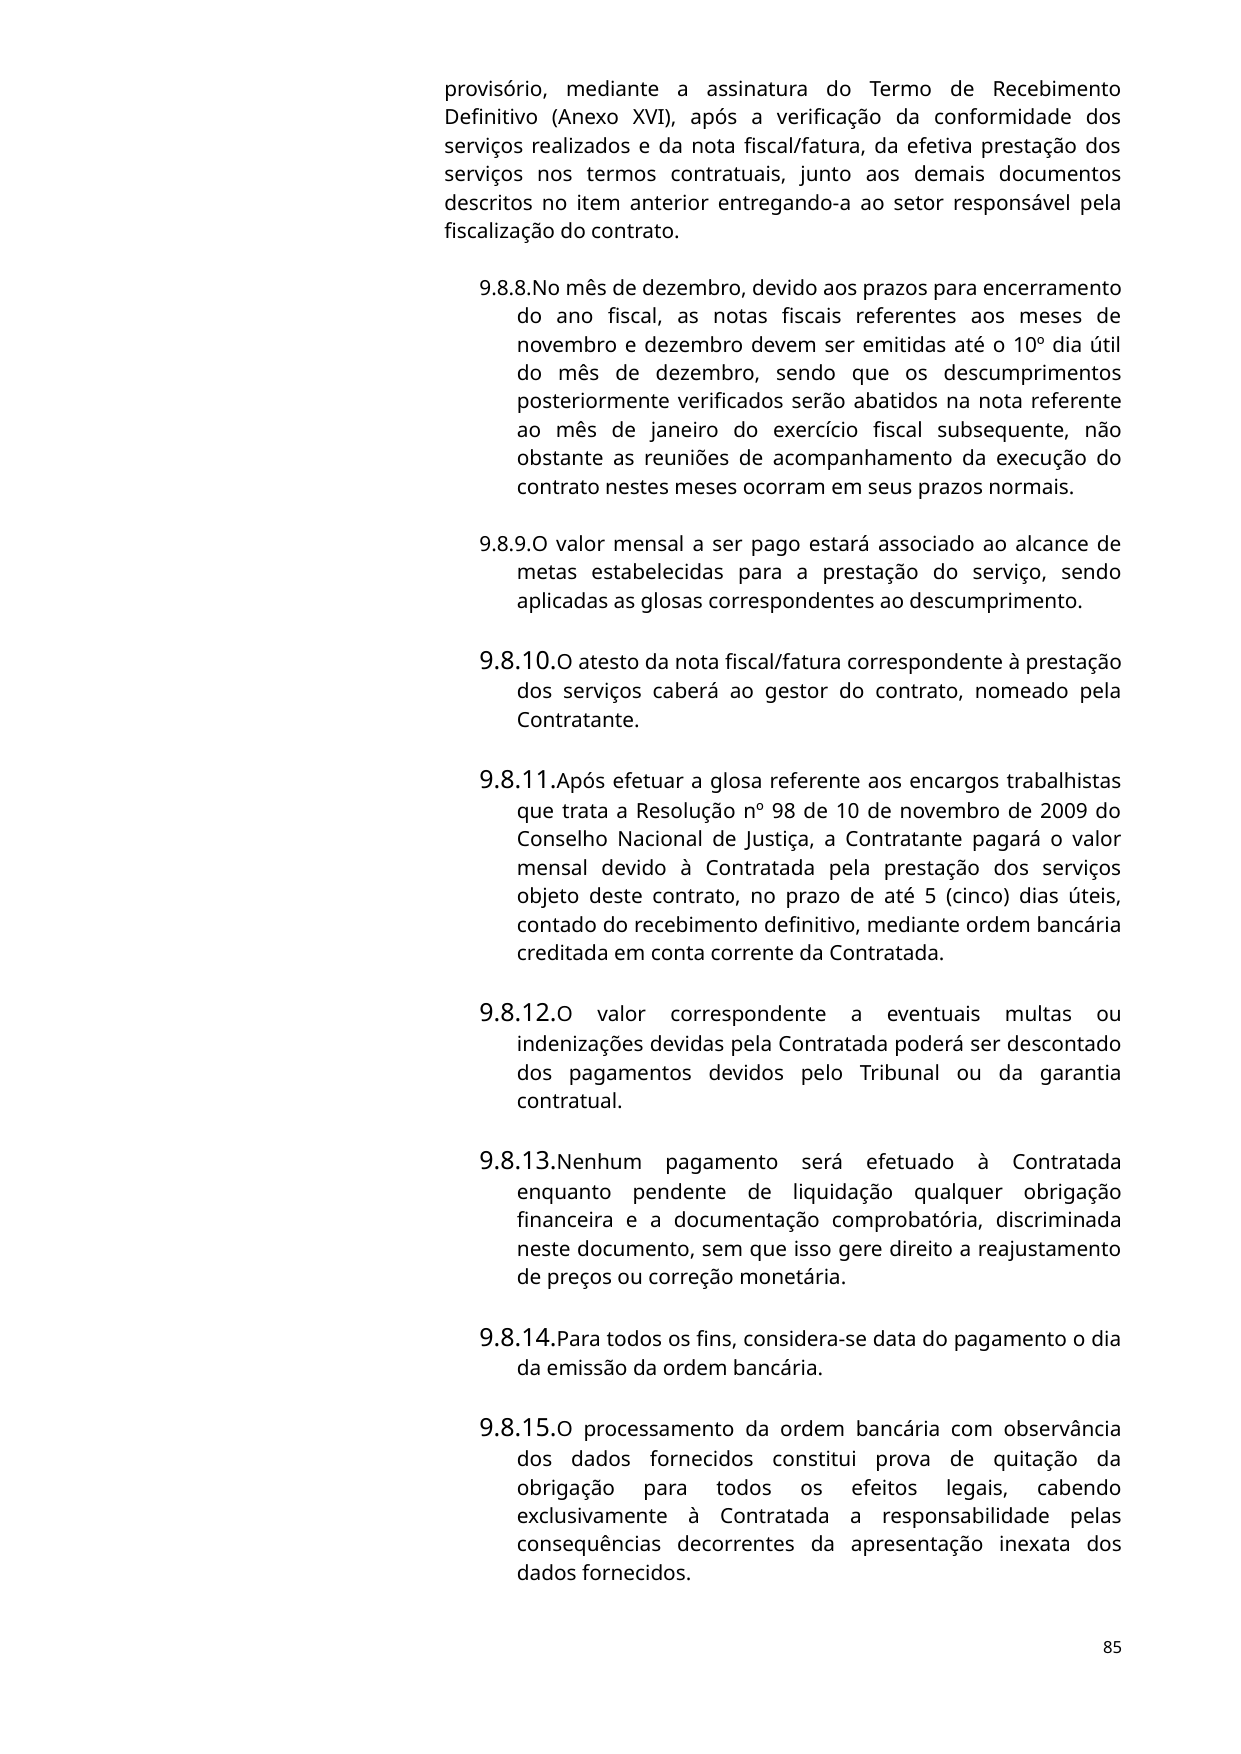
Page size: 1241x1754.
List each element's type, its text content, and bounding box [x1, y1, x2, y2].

list Nenhum pagamento será efetuado à Contratada enquanto pendente de liquidação qualquer obrigação financeira e a documentação comprobatória, discriminada neste documento, sem que isso gere direito a reajustamento de preços ou correção monetária. [479, 1143, 1122, 1291]
list O atesto da nota fiscal/fatura correspondente à prestação dos serviços caberá ao gestor do contrato, nomeado pela Contratante. [479, 643, 1122, 733]
list No mês de dezembro, devido aos prazos para encerramento do ano fiscal, as notas fiscais referentes aos meses de novembro e dezembro devem ser emitidas até o 10º dia útil do mês de dezembro, sendo que os descumprimentos posteriormente verificados serão abatidos na nota referente ao mês de janeiro do exercício fiscal subsequente, não obstante as reuniões de acompanhamento da execução do contrato nestes meses ocorram em seus prazos normais. [479, 273, 1122, 500]
list O valor mensal a ser pago estará associado ao alcance de metas estabelecidas para a prestação do serviço, sendo aplicadas as glosas correspondentes ao descumprimento. [479, 529, 1122, 614]
list O processamento da ordem bancária com observância dos dados fornecidos constitui prova de quitação da obrigação para todos os efeitos legais, cabendo exclusivamente à Contratada a responsabilidade pelas consequências decorrentes da apresentação inexata dos dados fornecidos. [479, 1410, 1122, 1586]
list Para todos os fins, considera-se data do pagamento o dia da emissão da ordem bancária. [479, 1319, 1122, 1382]
list Após efetuar a glosa referente aos encargos trabalhistas que trata a Resolução nº 98 de 10 de novembro de 2009 do Conselho Nacional de Justiça, a Contratante pagará o valor mensal devido à Contratada pela prestação dos serviços objeto deste contrato, no prazo de até 5 (cinco) dias úteis, contado do recebimento definitivo, mediante ordem bancária creditada em conta corrente da Contratada. [479, 762, 1122, 967]
list O valor correspondente a eventuais multas ou indenizações devidas pela Contratada poderá ser descontado dos pagamentos devidos pelo Tribunal ou da garantia contratual. [479, 995, 1122, 1114]
list provisório, mediante a assinatura do Termo de Recebimento Definitivo (Anexo XVI), após a verificação da conformidade dos serviços realizados e da nota fiscal/fatura, da efetiva prestação dos serviços nos termos contratuais, junto aos demais documentos descritos no item anterior entregando-a ao setor responsável pela fiscalização do contrato. [407, 74, 1122, 244]
